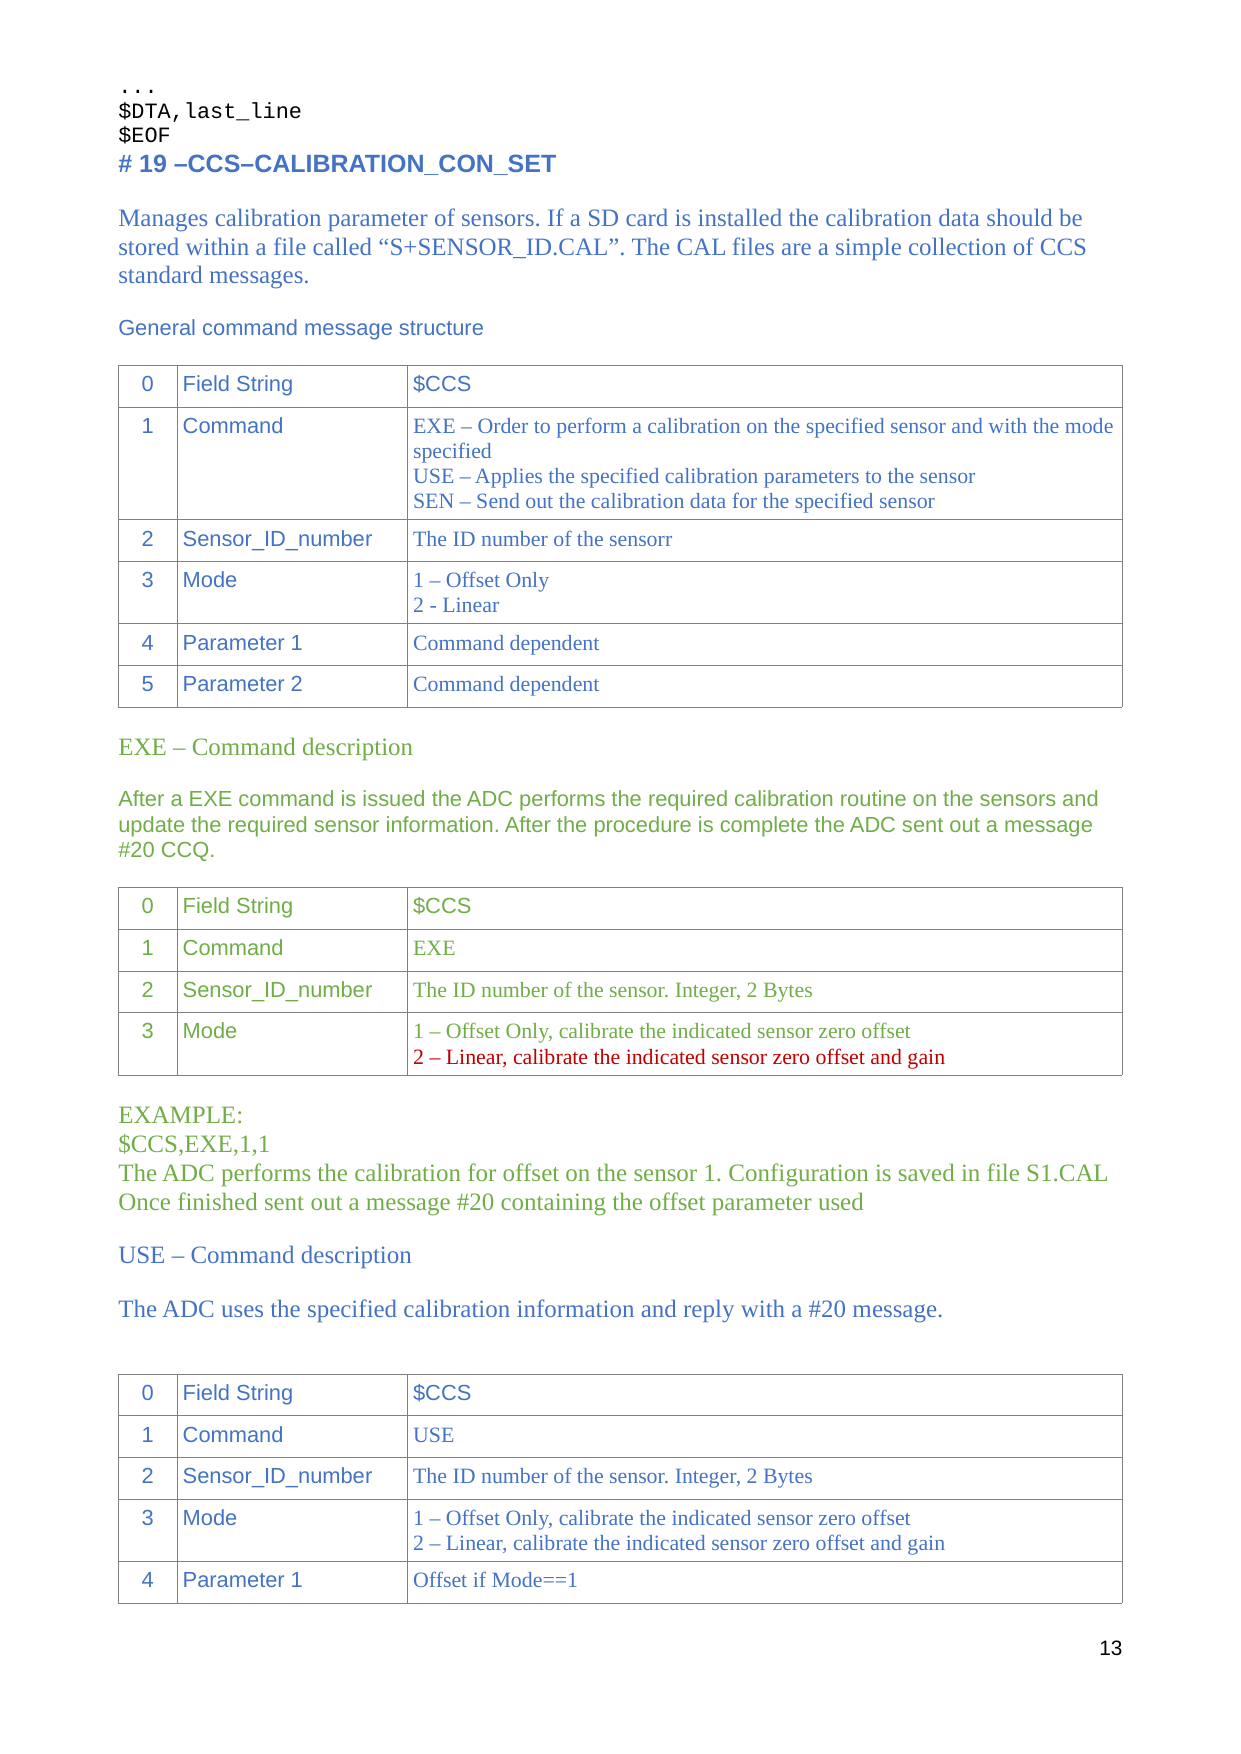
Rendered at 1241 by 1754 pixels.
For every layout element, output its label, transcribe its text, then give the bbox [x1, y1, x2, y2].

table_cell Parameter 1 [178, 624, 407, 665]
text # 19 –CCS–CALIBRATION_CON_SET [118, 149, 1122, 178]
table_cell Mode [178, 562, 407, 623]
table_cell 2 [119, 1458, 177, 1499]
text EXE – Command description [118, 732, 1122, 761]
table_header $CCS [408, 1375, 1122, 1415]
table_header 0 [119, 1375, 177, 1415]
table_cell 3 [119, 562, 177, 623]
table_cell 3 [119, 1013, 177, 1074]
text Once finished sent out a message #20 containing the offset parameter used [118, 1187, 1122, 1215]
text USE – Command description [118, 1241, 1122, 1269]
table_cell 1 [119, 408, 177, 519]
text EXAMPLE: [118, 1100, 1122, 1129]
table_cell 1 – Offset Only 2 - Linear [408, 562, 1122, 623]
table_header $CCS [408, 888, 1122, 929]
table_header Field String [178, 366, 407, 406]
table_cell Command dependent [408, 624, 1122, 665]
table_header Field String [178, 1375, 407, 1415]
table_cell 5 [119, 666, 177, 707]
table_header 0 [119, 366, 177, 406]
table_cell EXE – Order to perform a calibration on the specified sensor and with the mode specified USE – Applies the specified calibration parameters to the sensor SEN – Send out the calibration data for the specified sensor [408, 408, 1122, 519]
table_cell Sensor_ID_number [178, 972, 407, 1012]
table_cell The ID number of the sensorr [408, 520, 1122, 561]
table_cell EXE [408, 930, 1122, 971]
table_cell Command [178, 1416, 407, 1457]
table_cell Mode [178, 1500, 407, 1561]
table_cell Parameter 2 [178, 666, 407, 707]
table_cell USE [408, 1416, 1122, 1457]
table_cell Sensor_ID_number [178, 520, 407, 561]
table_cell Mode [178, 1013, 407, 1074]
text ... [118, 75, 1122, 100]
text General command message structure [118, 314, 1122, 339]
text $DTA,last_line [118, 100, 1122, 124]
text The ADC uses the specified calibration information and reply with a #20 message. [118, 1294, 1122, 1323]
text The ADC performs the calibration for offset on the sensor 1. Configuration is saved in file S1.CAL [118, 1158, 1122, 1187]
table_cell 2 [119, 972, 177, 1012]
table_header $CCS [408, 366, 1122, 406]
table_cell The ID number of the sensor. Integer, 2 Bytes [408, 1458, 1122, 1499]
table_cell The ID number of the sensor. Integer, 2 Bytes [408, 972, 1122, 1012]
table_cell 2 [119, 520, 177, 561]
table_cell Parameter 1 [178, 1562, 407, 1603]
table_cell Offset if Mode==1 [408, 1562, 1122, 1603]
table_cell Command [178, 408, 407, 519]
text Manages calibration parameter of sensors. If a SD card is installed the calibration data should be stored within a file called “S+SENSOR_ID.CAL”. The CAL files are a simple collection of CCS standard messages. [118, 203, 1122, 289]
table_cell 1 [119, 930, 177, 971]
table_header Field String [178, 888, 407, 929]
text $CCS,EXE,1,1 [118, 1129, 1122, 1158]
text $EOF [118, 124, 1122, 149]
table_cell 4 [119, 1562, 177, 1603]
table_cell 1 – Offset Only, calibrate the indicated sensor zero offset 2 – Linear, calibrate the indicated sensor zero offset and gain [408, 1500, 1122, 1561]
table_cell Command dependent [408, 666, 1122, 707]
table_cell Command [178, 930, 407, 971]
table_cell 1 [119, 1416, 177, 1457]
table_cell 1 – Offset Only, calibrate the indicated sensor zero offset 2 – Linear, calibrate the indicated sensor zero offset and gain [408, 1013, 1122, 1074]
table_cell Sensor_ID_number [178, 1458, 407, 1499]
table_cell 4 [119, 624, 177, 665]
text After a EXE command is issued the ADC performs the required calibration routine on the sensors and update the required sensor information. After the procedure is complete the ADC sent out a message #20 CCQ. [118, 786, 1122, 862]
table_cell 3 [119, 1500, 177, 1561]
table_header 0 [119, 888, 177, 929]
